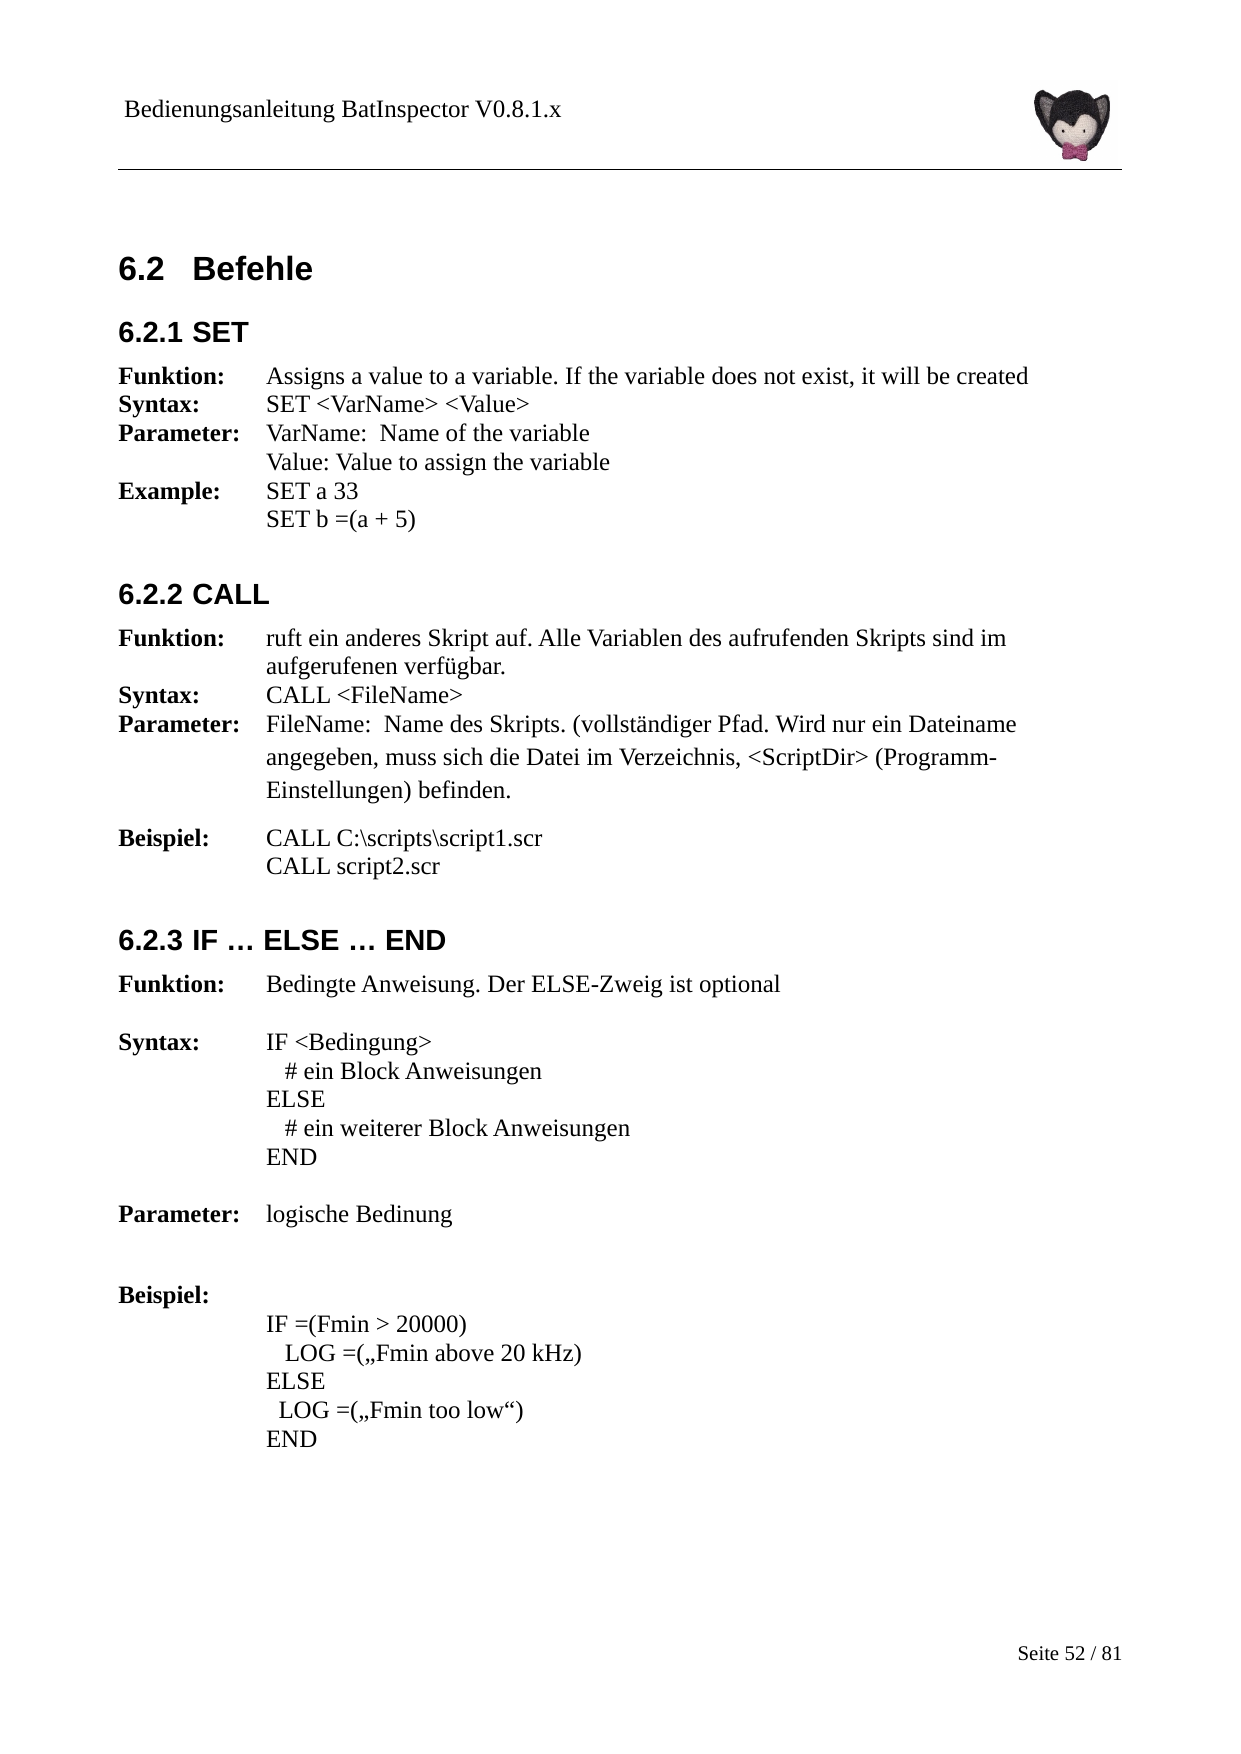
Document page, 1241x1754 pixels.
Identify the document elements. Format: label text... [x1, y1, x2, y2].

text Parameter: logische Bedinung [118, 1199, 1122, 1261]
subtitle CALL [118, 577, 1122, 610]
picture [1030, 80, 1119, 169]
text Beispiel: IF =(Fmin > 20000) LOG =(„Fmin above 20 kHz) [118, 1280, 1122, 1366]
text END [118, 1424, 1122, 1453]
text LOG =(„Fmin too low“) [118, 1395, 1122, 1424]
text Example: SET a 33 SET b =(a + 5) [118, 476, 1122, 533]
text Funktion: ruft ein anderes Skript auf. Alle Variablen des aufrufenden Skripts sind im aufgerufenen verfügbar. [118, 623, 1122, 680]
text ELSE # ein weiterer Block Anweisungen [118, 1084, 1122, 1142]
text Funktion: Assigns a value to a variable. If the variable does not exist, it will be created [118, 361, 1122, 389]
text Parameter: FileName: Name des Skripts. (vollständiger Pfad. Wird nur ein Dateiname angegeben, muss sich die Datei im Verzeichnis, <ScriptDir> (Programm-Einstellungen) befinden. [118, 709, 1122, 804]
text Parameter: VarName: Name of the variable Value: Value to assign the variable [118, 418, 1122, 476]
text ELSE [118, 1366, 1122, 1395]
text # ein Block Anweisungen [118, 1056, 1122, 1084]
text Beispiel: CALL C:\scripts\script1.scr CALL script2.scr [118, 823, 1122, 909]
text END [118, 1142, 1122, 1171]
subtitle SET [118, 315, 1122, 348]
subtitle IF … ELSE … END [118, 923, 1122, 957]
text Funktion: Bedingte Anweisung. Der ELSE-Zweig ist optional [118, 969, 1122, 998]
text Syntax: CALL <FileName> [118, 680, 1122, 709]
subtitle Befehle [118, 249, 1122, 288]
text Syntax: IF <Bedingung> [118, 1027, 1122, 1056]
text Syntax: SET <VarName> <Value> [118, 389, 1122, 418]
